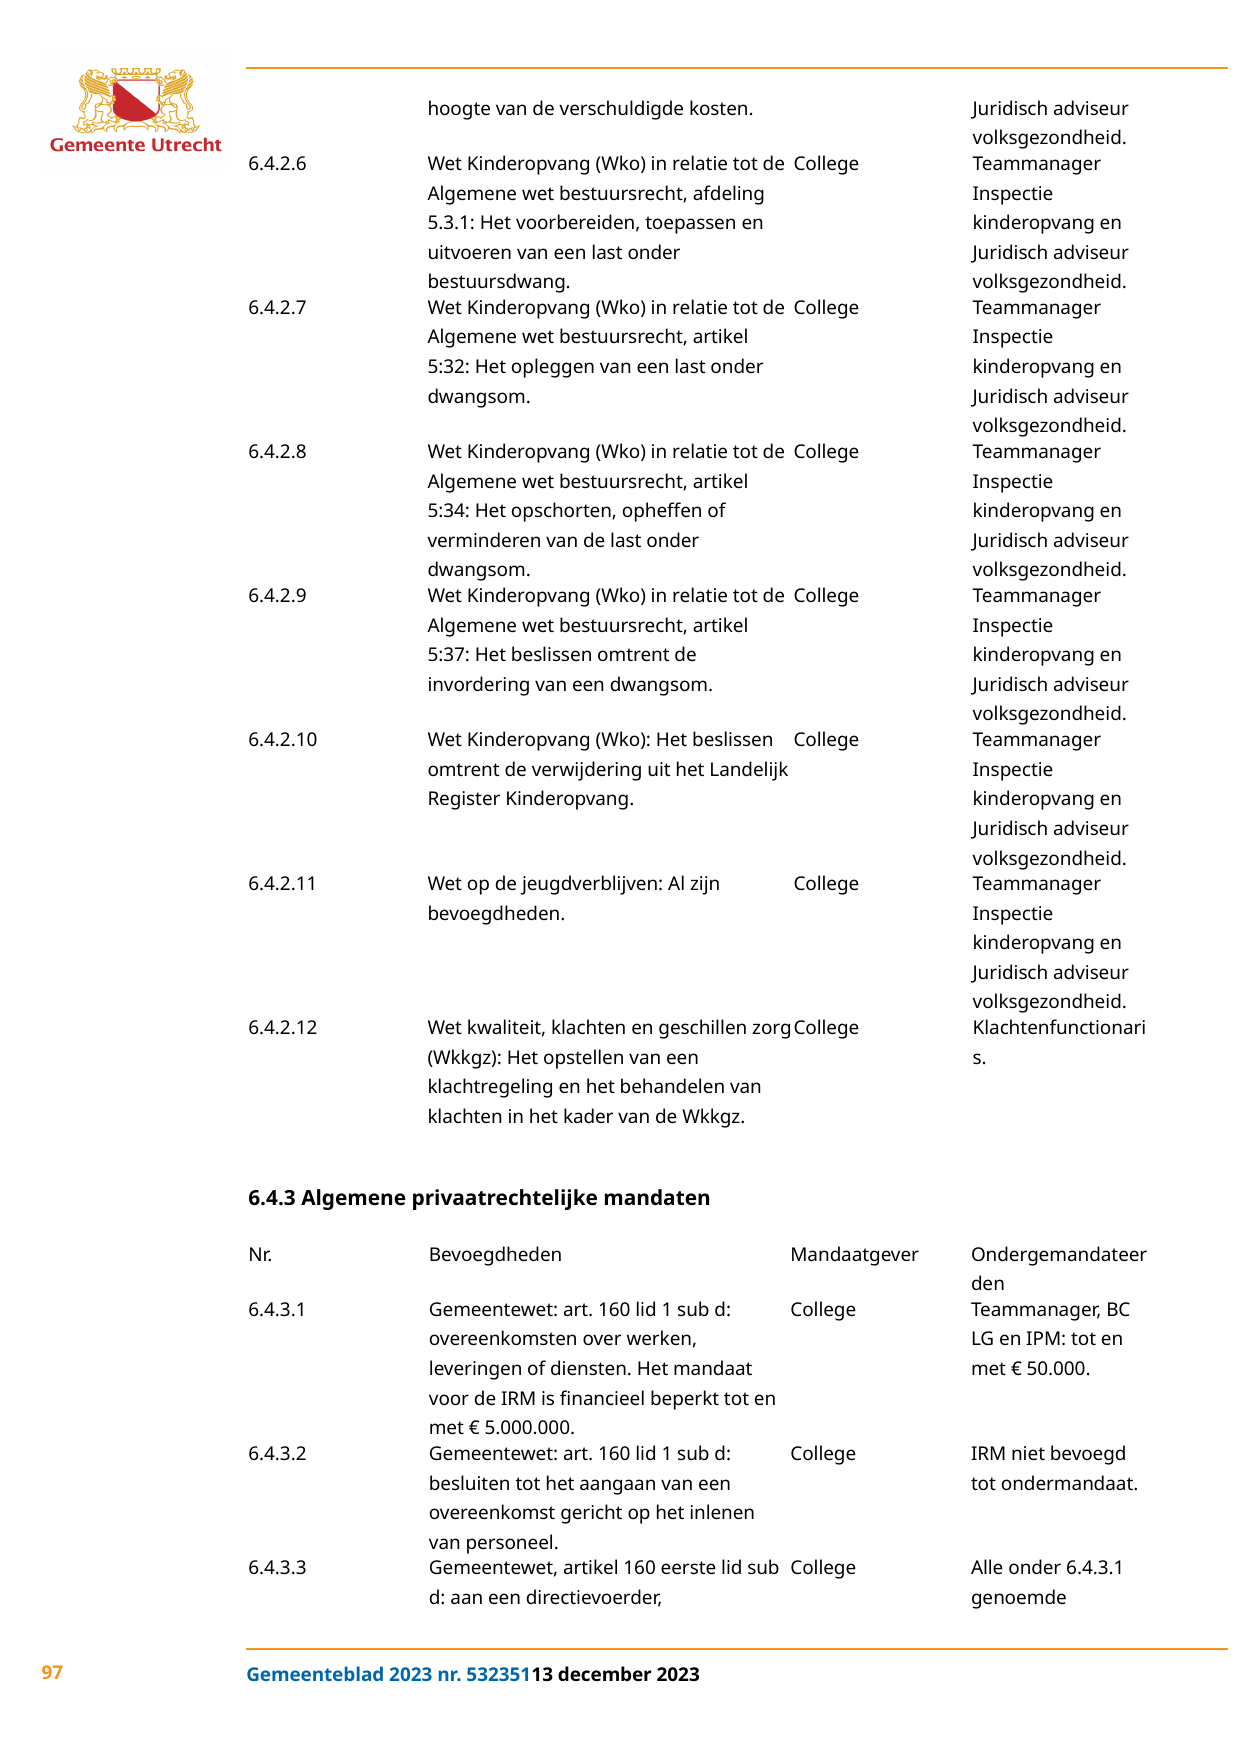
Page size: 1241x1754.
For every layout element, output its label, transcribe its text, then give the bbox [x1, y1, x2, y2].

table_cell College [793, 150, 972, 294]
table_cell Alle onder 6.4.3.1 genoemde [971, 1555, 1152, 1610]
table_cell Teammanager Inspectie kinderopvang en Juridisch adviseur volksgezondheid. [973, 150, 1152, 294]
table_cell Teammanager Inspectie kinderopvang en Juridisch adviseur volksgezondheid. [973, 870, 1152, 1014]
table_cell Teammanager Inspectie kinderopvang en Juridisch adviseur volksgezondheid. [973, 726, 1152, 870]
table_cell [793, 95, 972, 150]
table_cell Teammanager Inspectie kinderopvang en Juridisch adviseur volksgezondheid. [973, 294, 1152, 438]
picture [41, 47, 231, 172]
table_cell 6.4.3.3 [248, 1555, 429, 1610]
table_cell 6.4.3.1 [248, 1296, 429, 1440]
table_cell College [790, 1296, 971, 1440]
table_header Ondergemandateerden [971, 1241, 1152, 1296]
text 6.4.3 Algemene privaatrechtelijke mandaten [248, 1183, 1152, 1211]
table_cell College [793, 438, 972, 582]
table_header Mandaatgever [790, 1241, 971, 1296]
table_cell College [790, 1555, 971, 1610]
table_cell 6.4.2.9 [248, 582, 427, 726]
table_cell 6.4.3.2 [248, 1440, 429, 1554]
table_cell Wet Kinderopvang (Wko): Het beslissen omtrent de verwijdering uit het Landelijk Register Kinderopvang. [427, 726, 793, 870]
table_cell College [793, 1015, 972, 1129]
table_cell 6.4.2.10 [248, 726, 427, 870]
table_cell Klachtenfunctionaris. [973, 1015, 1152, 1129]
table_header Bevoegdheden [429, 1241, 790, 1296]
table_cell Juridisch adviseur volksgezondheid. [973, 95, 1152, 150]
table_cell College [793, 870, 972, 1014]
table_cell College [793, 726, 972, 870]
table_cell Gemeentewet, artikel 160 eerste lid sub d: aan een directievoerder, [429, 1555, 790, 1610]
table_cell 6.4.2.11 [248, 870, 427, 1014]
table_cell hoogte van de verschuldigde kosten. [427, 95, 793, 150]
table_cell 6.4.2.8 [248, 438, 427, 582]
table_cell 6.4.2.7 [248, 294, 427, 438]
table_cell College [793, 582, 972, 726]
table_cell Wet op de jeugdverblijven: Al zijn bevoegdheden. [427, 870, 793, 1014]
table_cell Wet Kinderopvang (Wko) in relatie tot de Algemene wet bestuursrecht, artikel 5:32: Het opleggen van een last onder dwangsom. [427, 294, 793, 438]
table_cell College [793, 294, 972, 438]
table_cell [248, 95, 427, 150]
table_cell Gemeentewet: art. 160 lid 1 sub d: besluiten tot het aangaan van een overeenkomst gericht op het inlenen van personeel. [429, 1440, 790, 1554]
table_cell College [790, 1440, 971, 1554]
table_header Nr. [248, 1241, 429, 1296]
table_cell 6.4.2.12 [248, 1015, 427, 1129]
table_cell Wet Kinderopvang (Wko) in relatie tot de Algemene wet bestuursrecht, artikel 5:34: Het opschorten, opheffen of verminderen van de last onder dwangsom. [427, 438, 793, 582]
table_cell Teammanager, BC LG en IPM: tot en met € 50.000. [971, 1296, 1152, 1440]
table_cell Teammanager Inspectie kinderopvang en Juridisch adviseur volksgezondheid. [973, 582, 1152, 726]
table_cell Teammanager Inspectie kinderopvang en Juridisch adviseur volksgezondheid. [973, 438, 1152, 582]
table_cell Gemeentewet: art. 160 lid 1 sub d: overeenkomsten over werken, leveringen of diensten. Het mandaat voor de IRM is financieel beperkt tot en met € 5.000.000. [429, 1296, 790, 1440]
table_cell 6.4.2.6 [248, 150, 427, 294]
table_cell IRM niet bevoegd tot ondermandaat. [971, 1440, 1152, 1554]
table_cell Wet Kinderopvang (Wko) in relatie tot de Algemene wet bestuursrecht, afdeling 5.3.1: Het voorbereiden, toepassen en uitvoeren van een last onder bestuursdwang. [427, 150, 793, 294]
table_cell Wet Kinderopvang (Wko) in relatie tot de Algemene wet bestuursrecht, artikel 5:37: Het beslissen omtrent de invordering van een dwangsom. [427, 582, 793, 726]
table_cell Wet kwaliteit, klachten en geschillen zorg (Wkkgz): Het opstellen van een klachtregeling en het behandelen van klachten in het kader van de Wkkgz. [427, 1015, 793, 1129]
